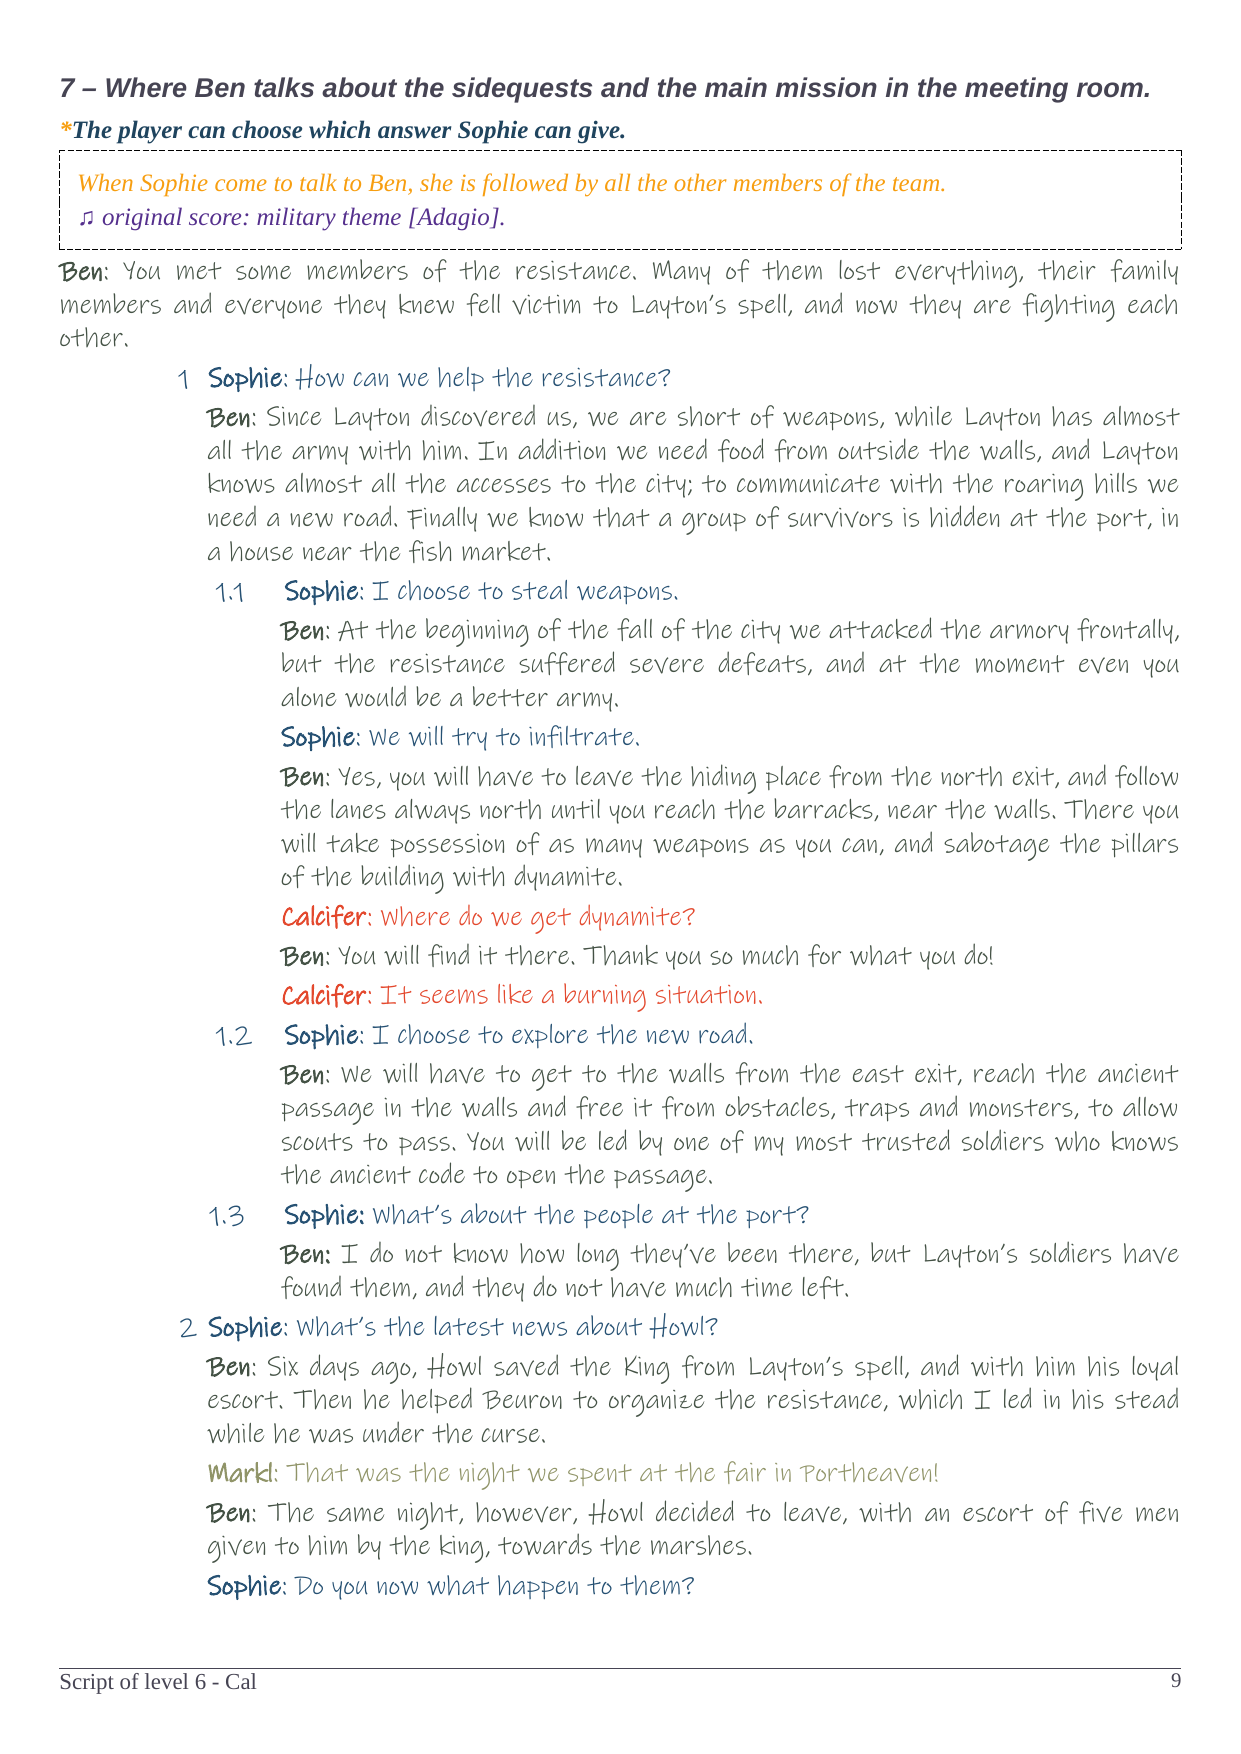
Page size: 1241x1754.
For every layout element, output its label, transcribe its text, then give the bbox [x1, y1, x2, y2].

list Sophie: What’s the latest news about Howl? [170, 1311, 1181, 1344]
text Calcifer: Where do we get dynamite? [281, 900, 1181, 934]
list Sophie: I choose to explore the new road. [208, 1019, 1181, 1052]
text *The player can choose which answer Sophie can give. [59, 115, 1181, 144]
list Sophie: How can we help the resistance? [170, 362, 1181, 395]
text Ben: The same night, however, Howl decided to leave, with an escort of five men given to him by the king, towards the marshes. [207, 1496, 1181, 1563]
text Calcifer: It seems like a burning situation. [281, 979, 1181, 1013]
text Sophie: We will try to infiltrate. [281, 721, 1181, 754]
text 1.3 Sophie: What’s about the people at the port? [59, 1198, 1181, 1232]
text Ben: Since Layton discovered us, we are short of weapons, while Layton has almost all the army with him. In addition we need food from outside the walls, and Layton knows almost all the accesses to the city; to communicate with the roaring hills we need a new road. Finally we know that a group of survivors is hidden at the port, in a house near the fish market. [207, 401, 1181, 569]
text Markl: That was the night we spent at the fair in Portheaven! [207, 1457, 1181, 1490]
text Ben: We will have to get to the walls from the east exit, reach the ancient passage in the walls and free it from obstacles, traps and monsters, to allow scouts to pass. You will be led by one of my most trusted soldiers who knows the ancient code to open the passage. [281, 1058, 1181, 1192]
text Ben: You met some members of the resistance. Many of them lost everything, their family members and everyone they knew fell victim to Layton’s spell, and now they are fighting each other. [59, 255, 1181, 356]
text Sophie: Do you now what happen to them? [207, 1569, 1181, 1603]
text Ben: Six days ago, Howl saved the King from Layton’s spell, and with him his loyal escort. Then he helped Beuron to organize the resistance, which I led in his stead while he was under the curse. [207, 1350, 1181, 1451]
text Ben: I do not know how long they’ve been there, but Layton’s soldiers have found them, and they do not have much time left. [281, 1238, 1181, 1305]
text Ben: At the beginning of the fall of the city we attacked the armory frontally, but the resistance suffered severe defeats, and at the moment even you alone would be a better army. [281, 614, 1181, 715]
text Ben: You will find it there. Thank you so much for what you do! [281, 940, 1181, 973]
text Ben: Yes, you will have to leave the hiding place from the north exit, and follow the lanes always north until you reach the barracks, near the walls. There you will take possession of as many weapons as you can, and sabotage the pillars of the building with dynamite. [281, 760, 1181, 894]
subtitle 7 – Where Ben talks about the sidequests and the main mission in the meeting room. [59, 72, 1181, 103]
text When Sophie come to talk to Ben, she is followed by all the other members of the team. [59, 150, 1181, 185]
list Sophie: I choose to steal weapons. [208, 575, 1181, 608]
text ♫ original score: military theme [Adagio]. [59, 185, 1181, 249]
